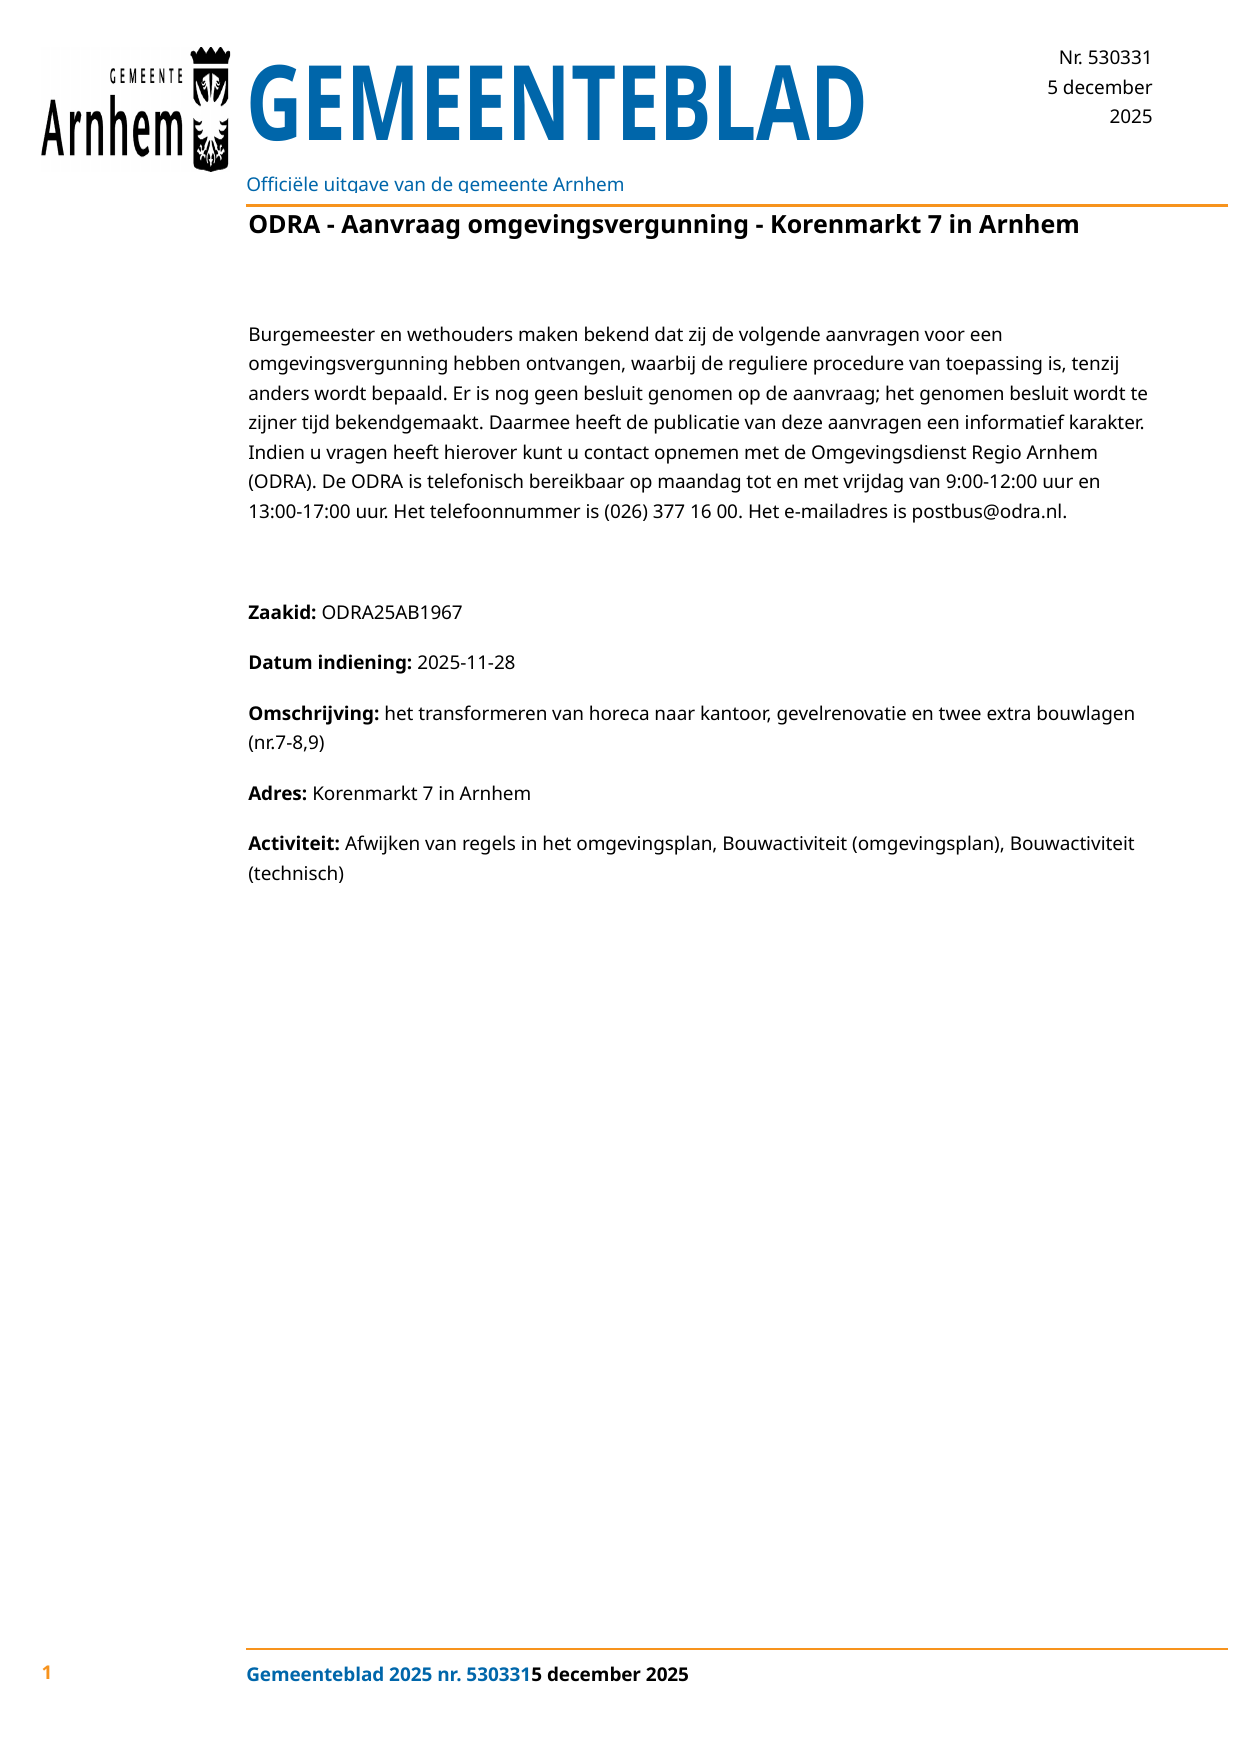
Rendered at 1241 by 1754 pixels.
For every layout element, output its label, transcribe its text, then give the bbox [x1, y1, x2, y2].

text Adres: Korenmarkt 7 in Arnhem [248, 780, 1152, 806]
picture [41, 47, 231, 172]
text Burgemeester en wethouders maken bekend dat zij de volgende aanvragen voor een omgevingsvergunning hebben ontvangen, waarbij de reguliere procedure van toepassing is, tenzij anders wordt bepaald. Er is nog geen besluit genomen op de aanvraag; het genomen besluit wordt te zijner tijd bekendgemaakt. Daarmee heeft de publicatie van deze aanvragen een informatief karakter. Indien u vragen heeft hierover kunt u contact opnemen met de Omgevingsdienst Regio Arnhem (ODRA). De ODRA is telefonisch bereikbaar op maandag tot en met vrijdag van 9:00-12:00 uur en 13:00-17:00 uur. Het telefoonnummer is (026) 377 16 00. Het e-mailadres is postbus@odra.nl. [248, 321, 1152, 524]
text Omschrijving: het transformeren van horeca naar kantoor, gevelrenovatie en twee extra bouwlagen (nr.7-8,9) [248, 700, 1152, 755]
text Activiteit: Afwijken van regels in het omgevingsplan, Bouwactiviteit (omgevingsplan), Bouwactiviteit (technisch) [248, 830, 1152, 886]
text ODRA - Aanvraag omgevingsvergunning - Korenmarkt 7 in Arnhem [248, 207, 1152, 241]
text Datum indiening: 2025-11-28 [248, 649, 1152, 675]
text Zaakid: ODRA25AB1967 [248, 599, 1152, 625]
